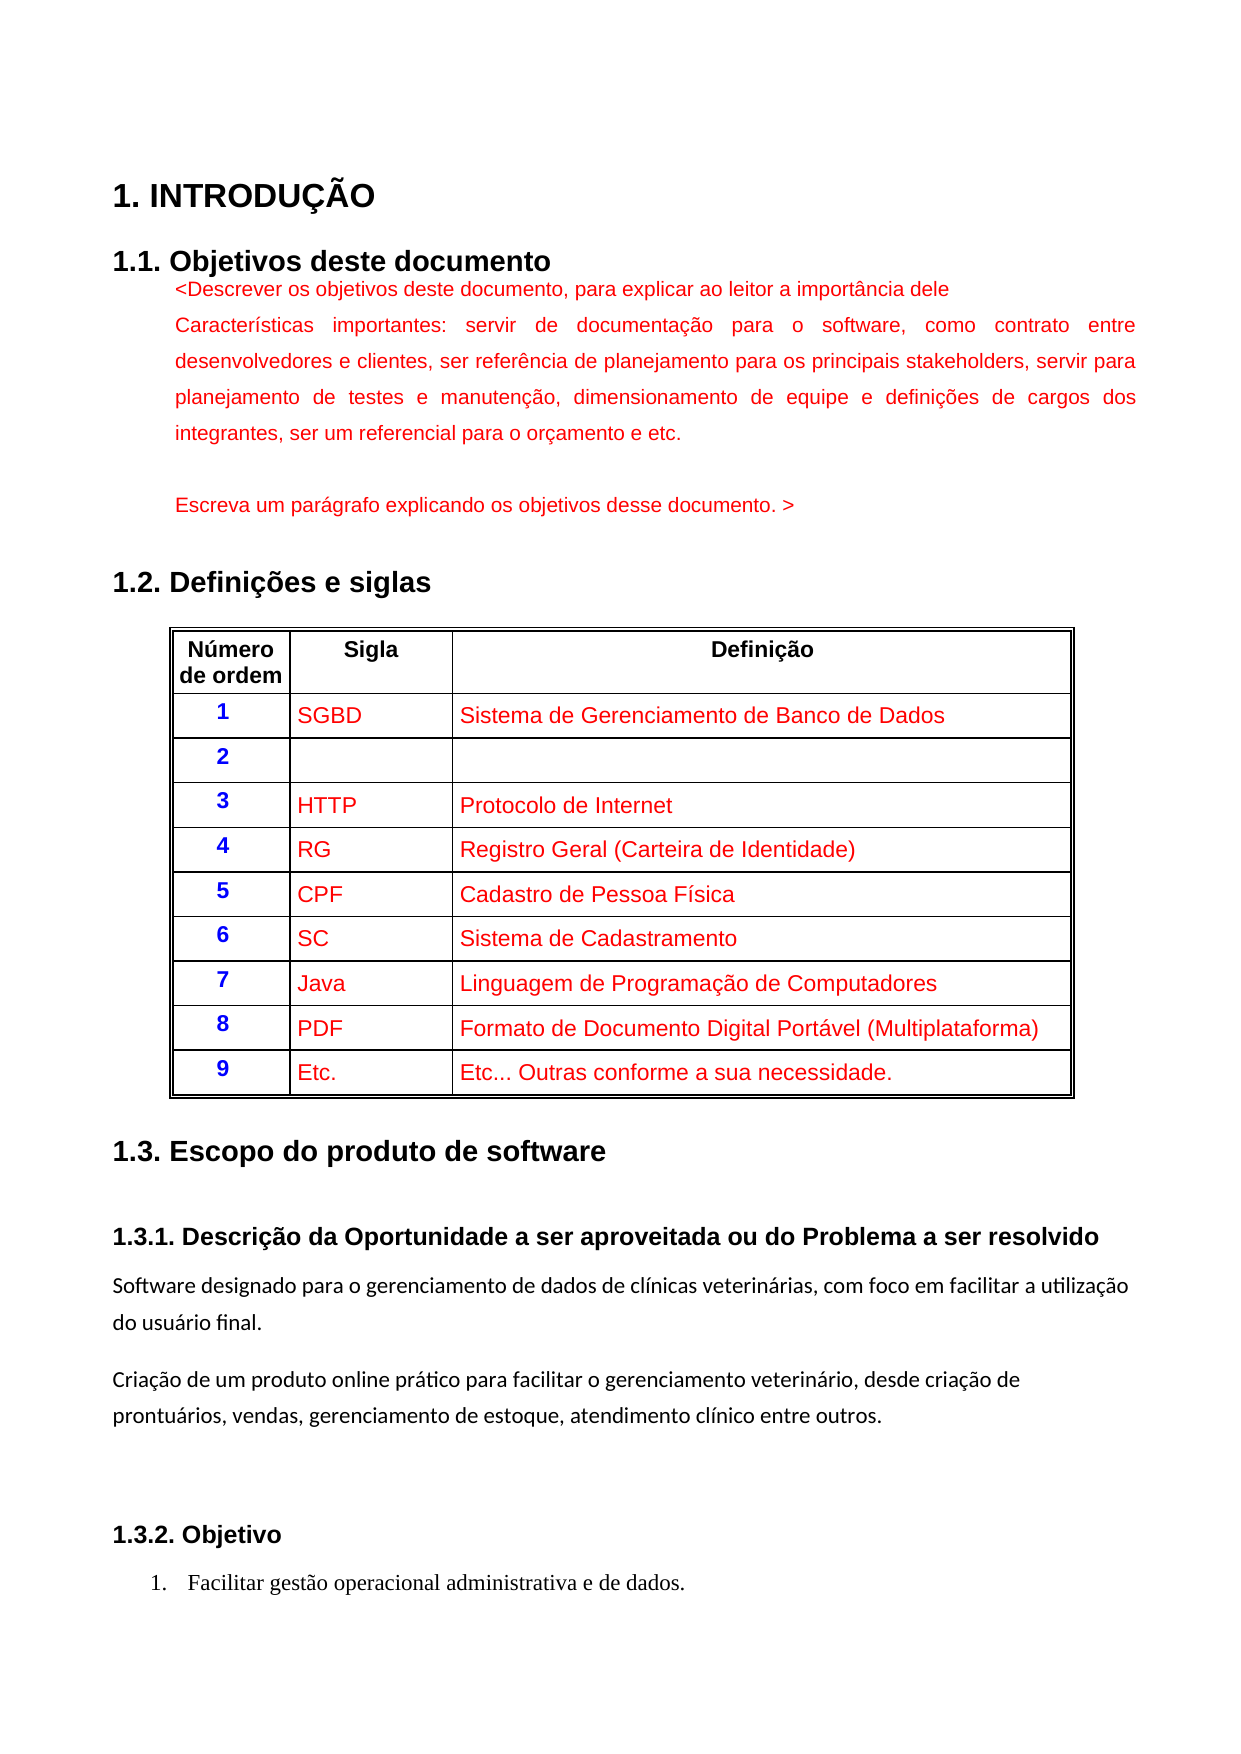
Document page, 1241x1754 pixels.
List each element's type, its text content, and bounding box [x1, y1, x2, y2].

table_cell [174, 1051, 289, 1094]
table_cell Java [291, 962, 452, 1005]
table_cell Protocolo de Internet [453, 783, 1070, 826]
table_cell Cadastro de Pessoa Física [453, 873, 1070, 916]
table_cell Etc. [291, 1051, 452, 1094]
table_cell Registro Geral (Carteira de Identidade) [453, 828, 1070, 871]
subtitle 1. INTRODUÇÃO [112, 176, 1137, 215]
table_cell Etc... Outras conforme a sua necessidade. [453, 1051, 1070, 1094]
text Escreva um parágrafo explicando os objetivos desse documento. > [175, 493, 1137, 517]
table_cell Sistema de Gerenciamento de Banco de Dados [453, 694, 1070, 737]
text Software designado para o gerenciamento de dados de clínicas veterinárias, com foco em facilitar a utilização do usuário final. [112, 1271, 1137, 1336]
table_cell [174, 917, 289, 960]
table_cell [174, 739, 289, 782]
table_header Sigla [291, 632, 452, 693]
table_cell [174, 694, 289, 737]
subtitle 1.3. Escopo do produto de software [112, 1134, 1137, 1168]
table_cell CPF [291, 873, 452, 916]
table_cell [174, 783, 289, 826]
table_cell [174, 873, 289, 916]
text Criação de um produto online prático para facilitar o gerenciamento veterinário, desde criação de prontuários, vendas, gerenciamento de estoque, atendimento clínico entre outros. [112, 1365, 1137, 1429]
text <Descrever os objetivos deste documento, para explicar ao leitor a importância dele [175, 277, 1137, 301]
table_cell PDF [291, 1006, 452, 1049]
table_cell SGBD [291, 694, 452, 737]
table_cell SC [291, 917, 452, 960]
subtitle 1.3.1. Descrição da Oportunidade a ser aproveitada ou do Problema a ser resolvido [112, 1222, 1137, 1251]
subtitle 1.2. Definições e siglas [112, 564, 1137, 598]
table_cell [453, 739, 1070, 782]
table_cell RG [291, 828, 452, 871]
table_cell [174, 828, 289, 871]
table_header Número de ordem [174, 632, 289, 693]
table_cell [174, 962, 289, 1005]
table_cell HTTP [291, 783, 452, 826]
list Facilitar gestão operacional administrativa e de dados. [150, 1569, 1137, 1596]
table_cell Formato de Documento Digital Portável (Multiplataforma) [453, 1006, 1070, 1049]
table_cell [174, 1006, 289, 1049]
subtitle 1.1. Objetivos deste documento [112, 243, 1137, 277]
table_cell Sistema de Cadastramento [453, 917, 1070, 960]
table_header Definição [453, 632, 1070, 693]
table_cell [291, 739, 452, 782]
text Características importantes: servir de documentação para o software, como contrato entre desenvolvedores e clientes, ser referência de planejamento para os principais stakeholders, servir para planejamento de testes e manutenção, dimensionamento de equipe e definições de cargos dos integrantes, ser um referencial para o orçamento e etc. [175, 313, 1137, 445]
table_cell Linguagem de Programação de Computadores [453, 962, 1070, 1005]
subtitle 1.3.2. Objetivo [112, 1520, 1137, 1548]
